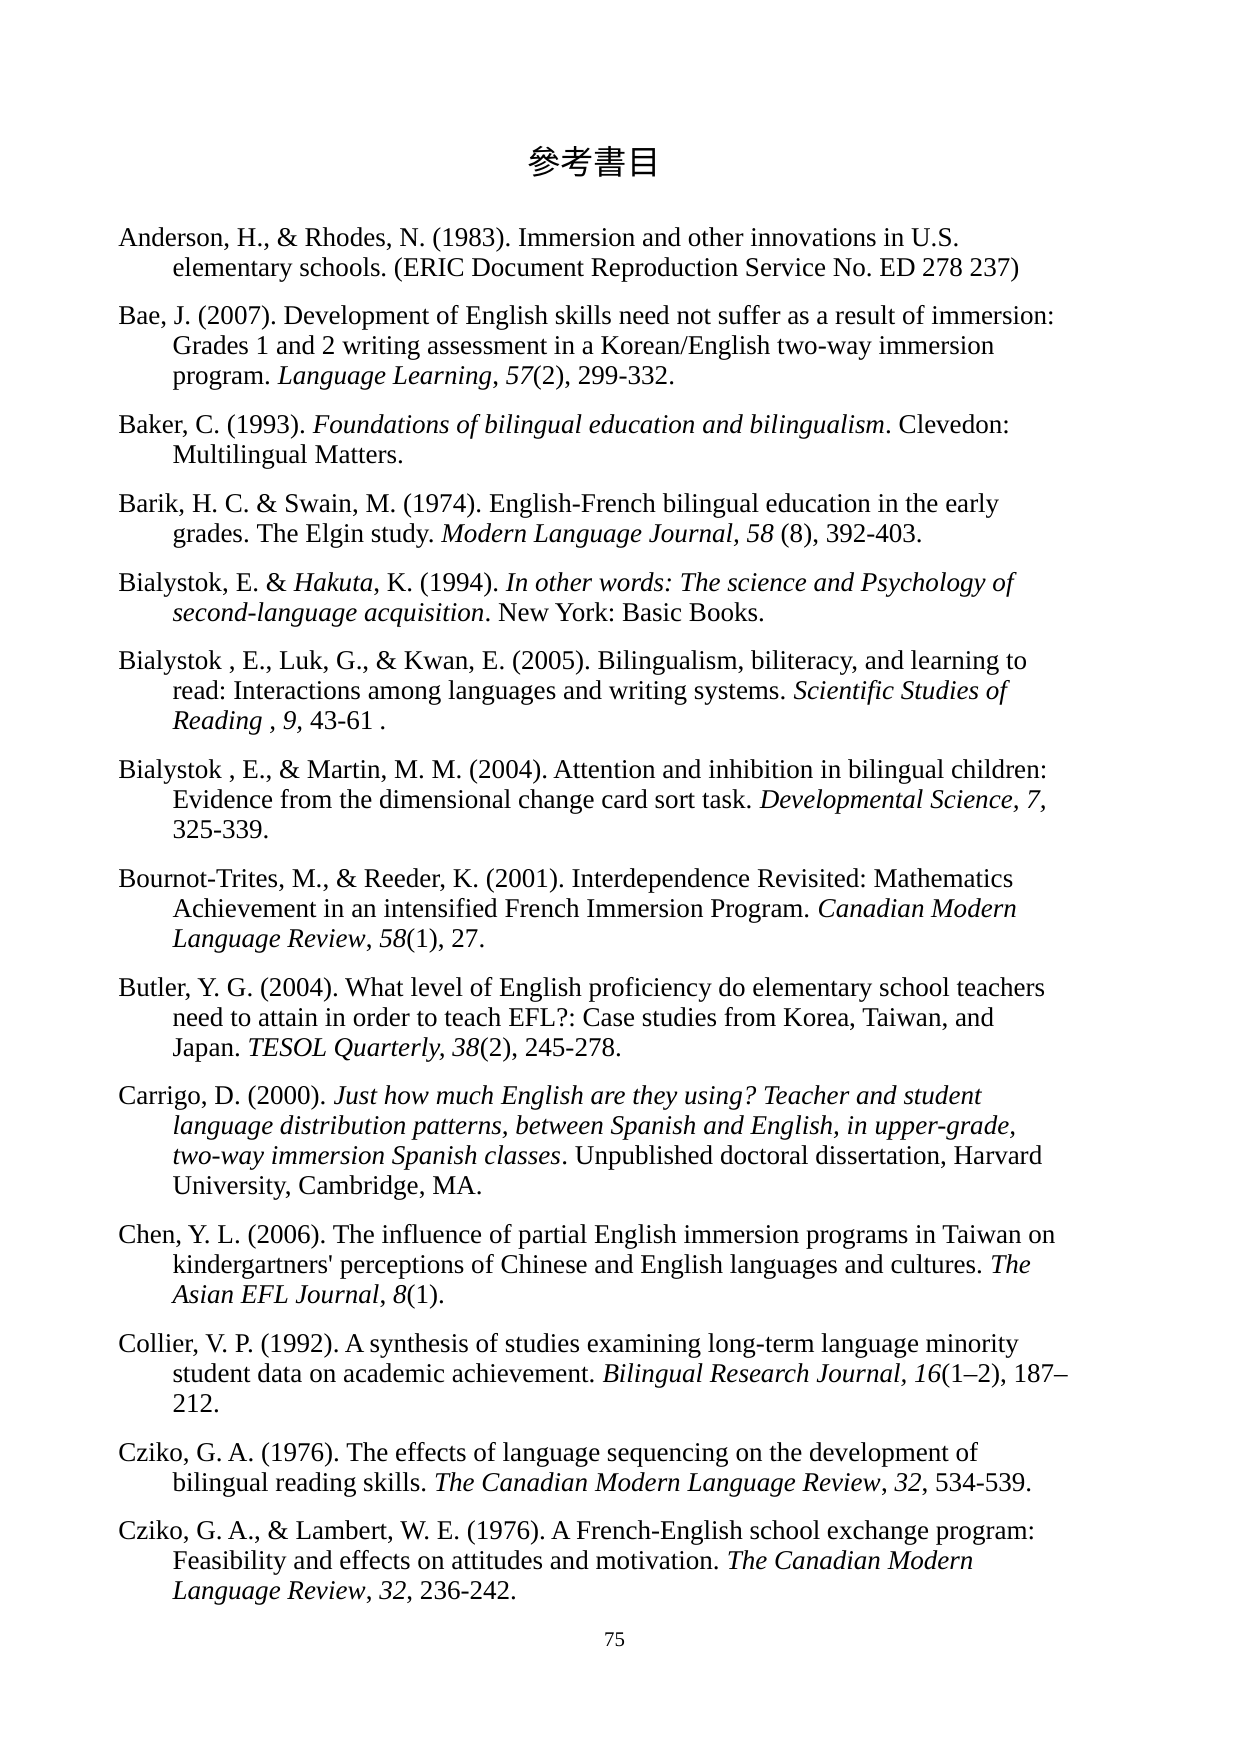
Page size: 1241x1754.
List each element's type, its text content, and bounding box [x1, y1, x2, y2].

text Chen, Y. L. (2006). The influence of partial English immersion programs in Taiwan on kindergartners' perceptions of Chinese and English languages and cultures. The Asian EFL Journal, 8(1). [118, 1219, 1069, 1309]
subtitle 參考書目 [118, 123, 1069, 198]
text Cziko, G. A. (1976). The effects of language sequencing on the development of bilingual reading skills. The Canadian Modern Language Review, 32, 534-539. [118, 1437, 1069, 1497]
text Collier, V. P. (1992). A synthesis of studies examining long-term language minority student data on academic achievement. Bilingual Research Journal, 16(1–2), 187–212. [118, 1328, 1069, 1418]
text Bae, J. (2007). Development of English skills need not suffer as a result of immersion: Grades 1 and 2 writing assessment in a Korean/English two-way immersion program. Language Learning, 57(2), 299-332. [118, 301, 1069, 391]
text Cziko, G. A., & Lambert, W. E. (1976). A French-English school exchange program: Feasibility and effects on attitudes and motivation. The Canadian Modern Language Review, 32, 236-242. [118, 1516, 1069, 1606]
text Bialystok, E. & Hakuta, K. (1994). In other words: The science and Psychology of second-language acquisition. New York: Basic Books. [118, 567, 1069, 627]
text Barik, H. C. & Swain, M. (1974). English-French bilingual education in the early grades. The Elgin study. Modern Language Journal, 58 (8), 392-403. [118, 488, 1069, 548]
text Bialystok , E., & Martin, M. M. (2004). Attention and inhibition in bilingual children: Evidence from the dimensional change card sort task. Developmental Science, 7, 325-339. [118, 754, 1069, 844]
text Bournot-Trites, M., & Reeder, K. (2001). Interdependence Revisited: Mathematics Achievement in an intensified French Immersion Program. Canadian Modern Language Review, 58(1), 27. [118, 863, 1069, 953]
text Butler, Y. G. (2004). What level of English proficiency do elementary school teachers need to attain in order to teach EFL?: Case studies from Korea, Taiwan, and Japan. TESOL Quarterly, 38(2), 245-278. [118, 972, 1069, 1062]
text Anderson, H., & Rhodes, N. (1983). Immersion and other innovations in U.S. elementary schools. (ERIC Document Reproduction Service No. ED 278 237) [118, 222, 1069, 282]
text Bialystok , E., Luk, G., & Kwan, E. (2005). Bilingualism, biliteracy, and learning to read: Interactions among languages and writing systems. Scientific Studies of Reading , 9, 43-61 . [118, 646, 1069, 736]
text Carrigo, D. (2000). Just how much English are they using? Teacher and student language distribution patterns, between Spanish and English, in upper-grade, two-way immersion Spanish classes. Unpublished doctoral dissertation, Harvard University, Cambridge, MA. [118, 1081, 1069, 1201]
text Baker, C. (1993). Foundations of bilingual education and bilingualism. Clevedon: Multilingual Matters. [118, 409, 1069, 469]
